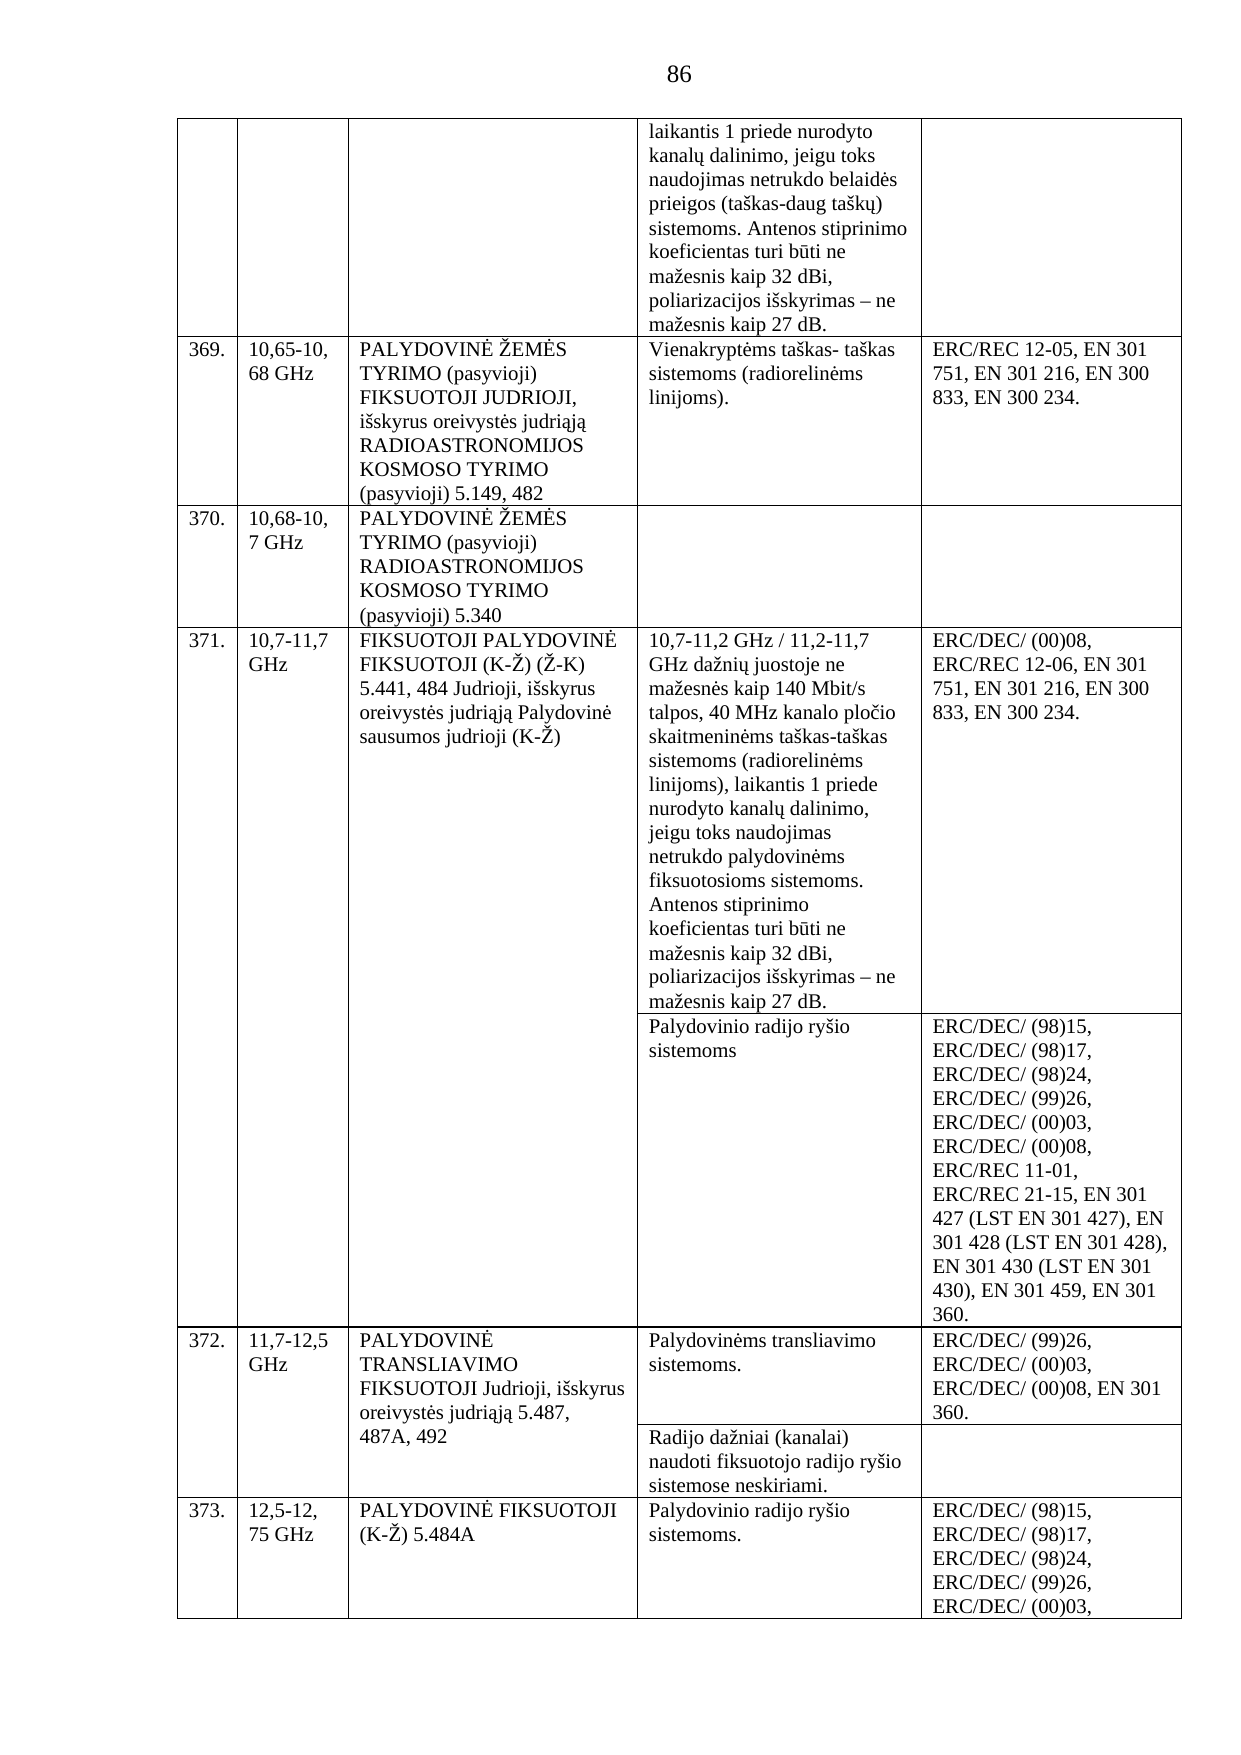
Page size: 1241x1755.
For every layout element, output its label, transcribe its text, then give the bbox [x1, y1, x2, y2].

table_cell [178, 119, 237, 336]
table_cell 10,68-10, 7 GHz [238, 506, 348, 627]
table_cell Vienakryptėms taškas- taškas sistemoms (radiorelinėms linijoms). [638, 337, 921, 505]
table_cell [238, 119, 348, 336]
table_cell FIKSUOTOJI PALYDOVINĖ FIKSUOTOJI (K-Ž) (Ž-K) 5.441, 484 Judrioji, išskyrus oreivystės judriąją Palydovinė sausumos judrioji (K-Ž) [349, 628, 637, 1326]
table_cell 11,7-12,5 GHz [238, 1328, 348, 1497]
table_cell ERC/DEC/ (98)15, ERC/DEC/ (98)17, ERC/DEC/ (98)24, ERC/DEC/ (99)26, ERC/DEC/ (00)03, ERC/DEC/ (00)08, ERC/REC 11-01, ERC/REC 21-15, EN 301 427 (LST EN 301 427), EN 301 428 (LST EN 301 428), EN 301 430 (LST EN 301 430), EN 301 459, EN 301 360. [922, 1014, 1181, 1326]
table_cell ERC/REC 12-05, EN 301 751, EN 301 216, EN 300 833, EN 300 234. [922, 337, 1181, 505]
table_cell 10,7-11,7 GHz [238, 628, 348, 1326]
table_cell [638, 506, 921, 627]
table_cell [349, 119, 637, 336]
table_cell 12,5-12, 75 GHz [238, 1498, 348, 1618]
table_cell 10,7-11,2 GHz / 11,2-11,7 GHz dažnių juostoje ne mažesnės kaip 140 Mbit/s talpos, 40 MHz kanalo pločio skaitmeninėms taškas-taškas sistemoms (radiorelinėms linijoms), laikantis 1 priede nurodyto kanalų dalinimo, jeigu toks naudojimas netrukdo palydovinėms fiksuotosioms sistemoms. Antenos stiprinimo koeficientas turi būti ne mažesnis kaip 32 dBi, poliarizacijos išskyrimas – ne mažesnis kaip 27 dB. [638, 628, 921, 1013]
table_cell laikantis 1 priede nurodyto kanalų dalinimo, jeigu toks naudojimas netrukdo belaidės prieigos (taškas-daug taškų) sistemoms. Antenos stiprinimo koeficientas turi būti ne mažesnis kaip 32 dBi, poliarizacijos išskyrimas – ne mažesnis kaip 27 dB. [638, 119, 921, 336]
table_cell PALYDOVINĖ ŽEMĖS TYRIMO (pasyvioji) RADIOASTRONOMIJOS KOSMOSO TYRIMO (pasyvioji) 5.340 [349, 506, 637, 627]
table_cell 371. [178, 628, 237, 1326]
table_cell [922, 506, 1181, 627]
table_cell 370. [178, 506, 237, 627]
table_cell Radijo dažniai (kanalai) naudoti fiksuotojo radijo ryšio sistemose neskiriami. [638, 1425, 921, 1497]
table_cell PALYDOVINĖ TRANSLIAVIMO FIKSUOTOJI Judrioji, išskyrus oreivystės judriąją 5.487, 487A, 492 [349, 1328, 637, 1497]
table_cell [922, 119, 1181, 336]
table_cell Palydovinėms transliavimo sistemoms. [638, 1328, 921, 1424]
table_cell 10,65-10, 68 GHz [238, 337, 348, 505]
table_cell 373. [178, 1498, 237, 1618]
table_cell [922, 1425, 1181, 1497]
table_cell ERC/DEC/ (98)15, ERC/DEC/ (98)17, ERC/DEC/ (98)24, ERC/DEC/ (99)26, ERC/DEC/ (00)03, [922, 1498, 1181, 1618]
table_cell 369. [178, 337, 237, 505]
table_cell Palydovinio radijo ryšio sistemoms. [638, 1498, 921, 1618]
table_cell Palydovinio radijo ryšio sistemoms [638, 1014, 921, 1326]
table_cell ERC/DEC/ (99)26, ERC/DEC/ (00)03, ERC/DEC/ (00)08, EN 301 360. [922, 1328, 1181, 1424]
table_cell ERC/DEC/ (00)08, ERC/REC 12-06, EN 301 751, EN 301 216, EN 300 833, EN 300 234. [922, 628, 1181, 1013]
table_cell PALYDOVINĖ ŽEMĖS TYRIMO (pasyvioji) FIKSUOTOJI JUDRIOJI, išskyrus oreivystės judriąją RADIOASTRONOMIJOS KOSMOSO TYRIMO (pasyvioji) 5.149, 482 [349, 337, 637, 505]
table_cell PALYDOVINĖ FIKSUOTOJI (K-Ž) 5.484A [349, 1498, 637, 1618]
table_cell 372. [178, 1328, 237, 1497]
